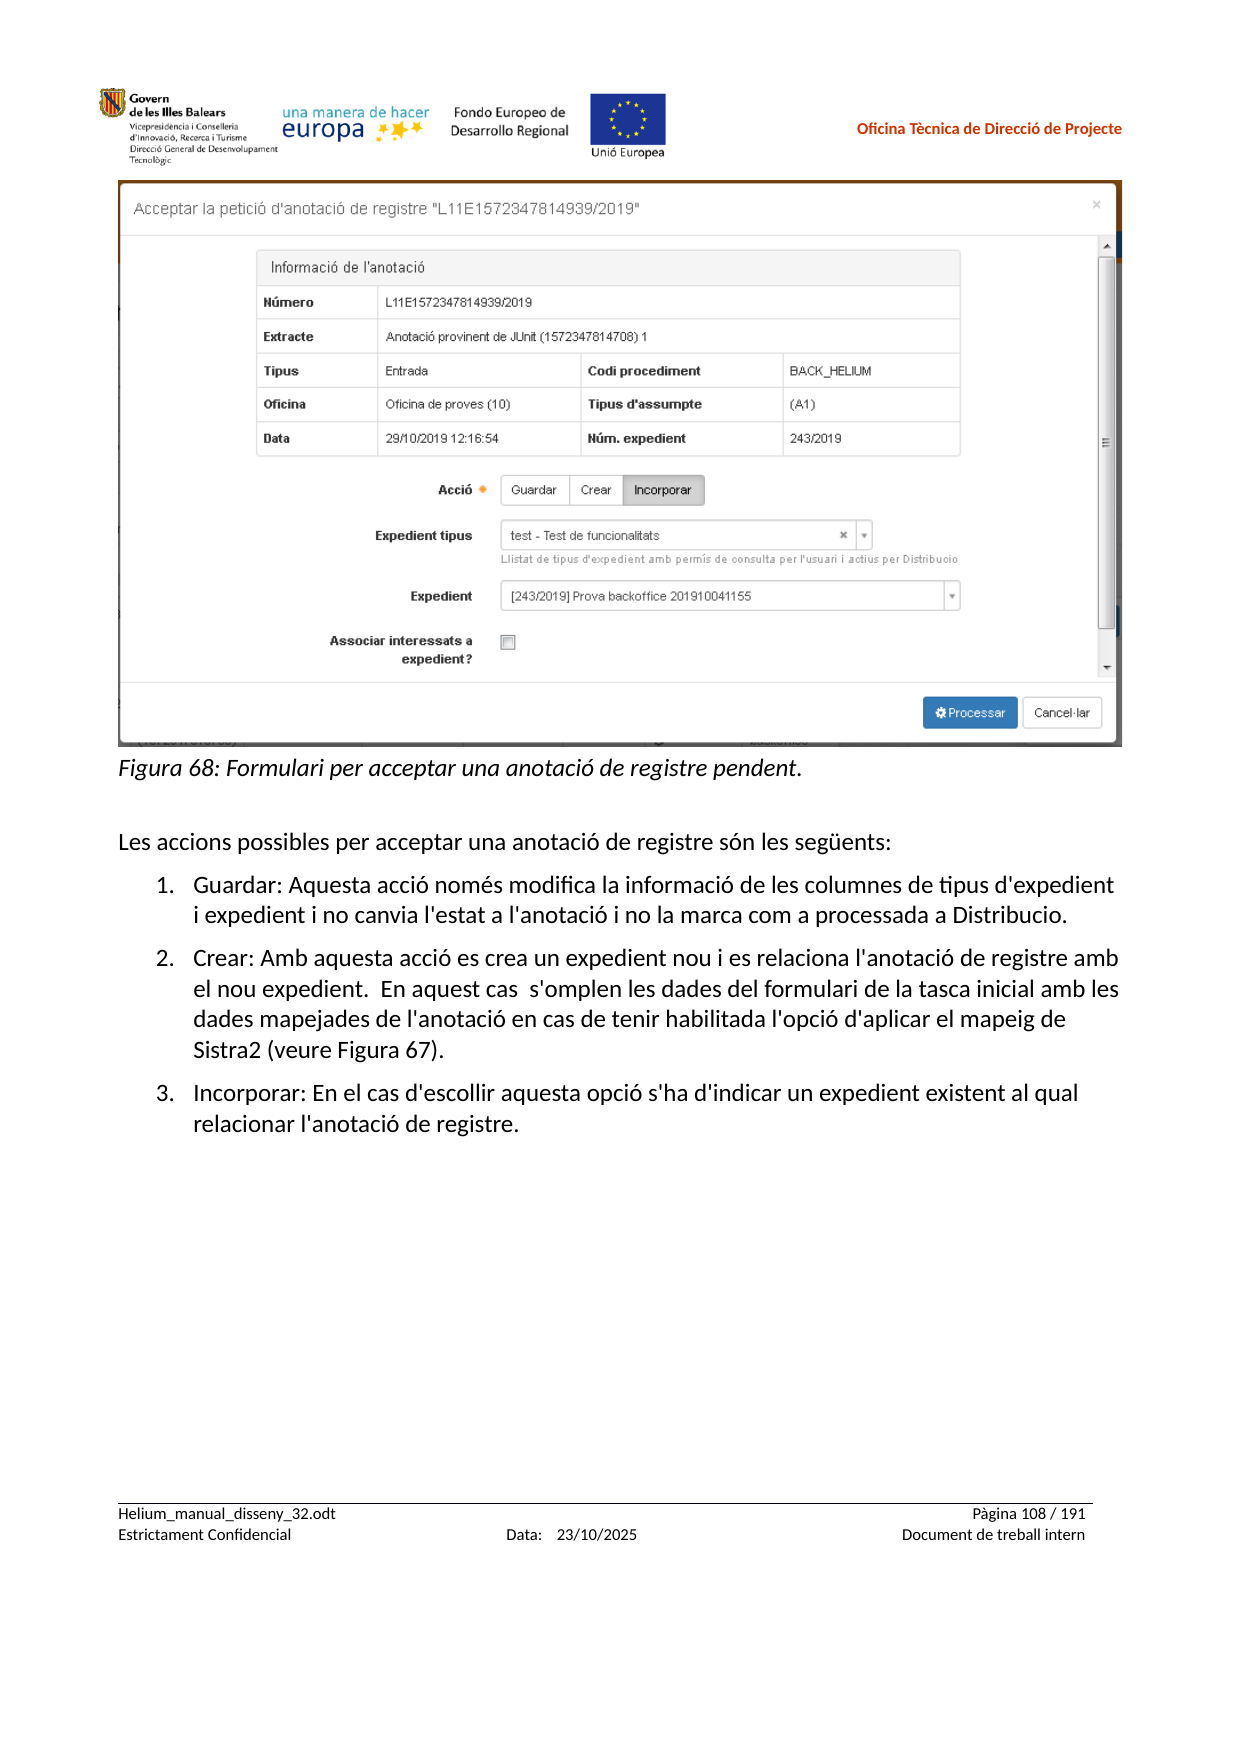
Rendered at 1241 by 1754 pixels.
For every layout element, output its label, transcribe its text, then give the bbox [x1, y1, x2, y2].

list Crear: Amb aquesta acció es crea un expedient nou i es relaciona l'anotació de registre amb el nou expedient. En aquest cas s'omplen les dades del formulari de la tasca inicial amb les dades mapejades de l'anotació en cas de tenir habilitada l'opció d'aplicar el mapeig de Sistra2 (veure Figura 67). [156, 943, 1122, 1065]
text Figura 68: Formulari per acceptar una anotació de registre pendent. [118, 747, 1122, 783]
picture [99, 87, 668, 166]
list Incorporar: En el cas d'escollir aquesta opció s'ha d'indicar un expedient existent al qual relacionar l'anotació de registre. [156, 1077, 1122, 1138]
picture [118, 180, 1123, 747]
list Guardar: Aquesta acció només modifica la informació de les columnes de tipus d'expedient i expedient i no canvia l'estat a l'anotació i no la marca com a processada a Distribucio. [156, 869, 1122, 930]
text Les accions possibles per acceptar una anotació de registre són les següents: [118, 826, 1122, 857]
